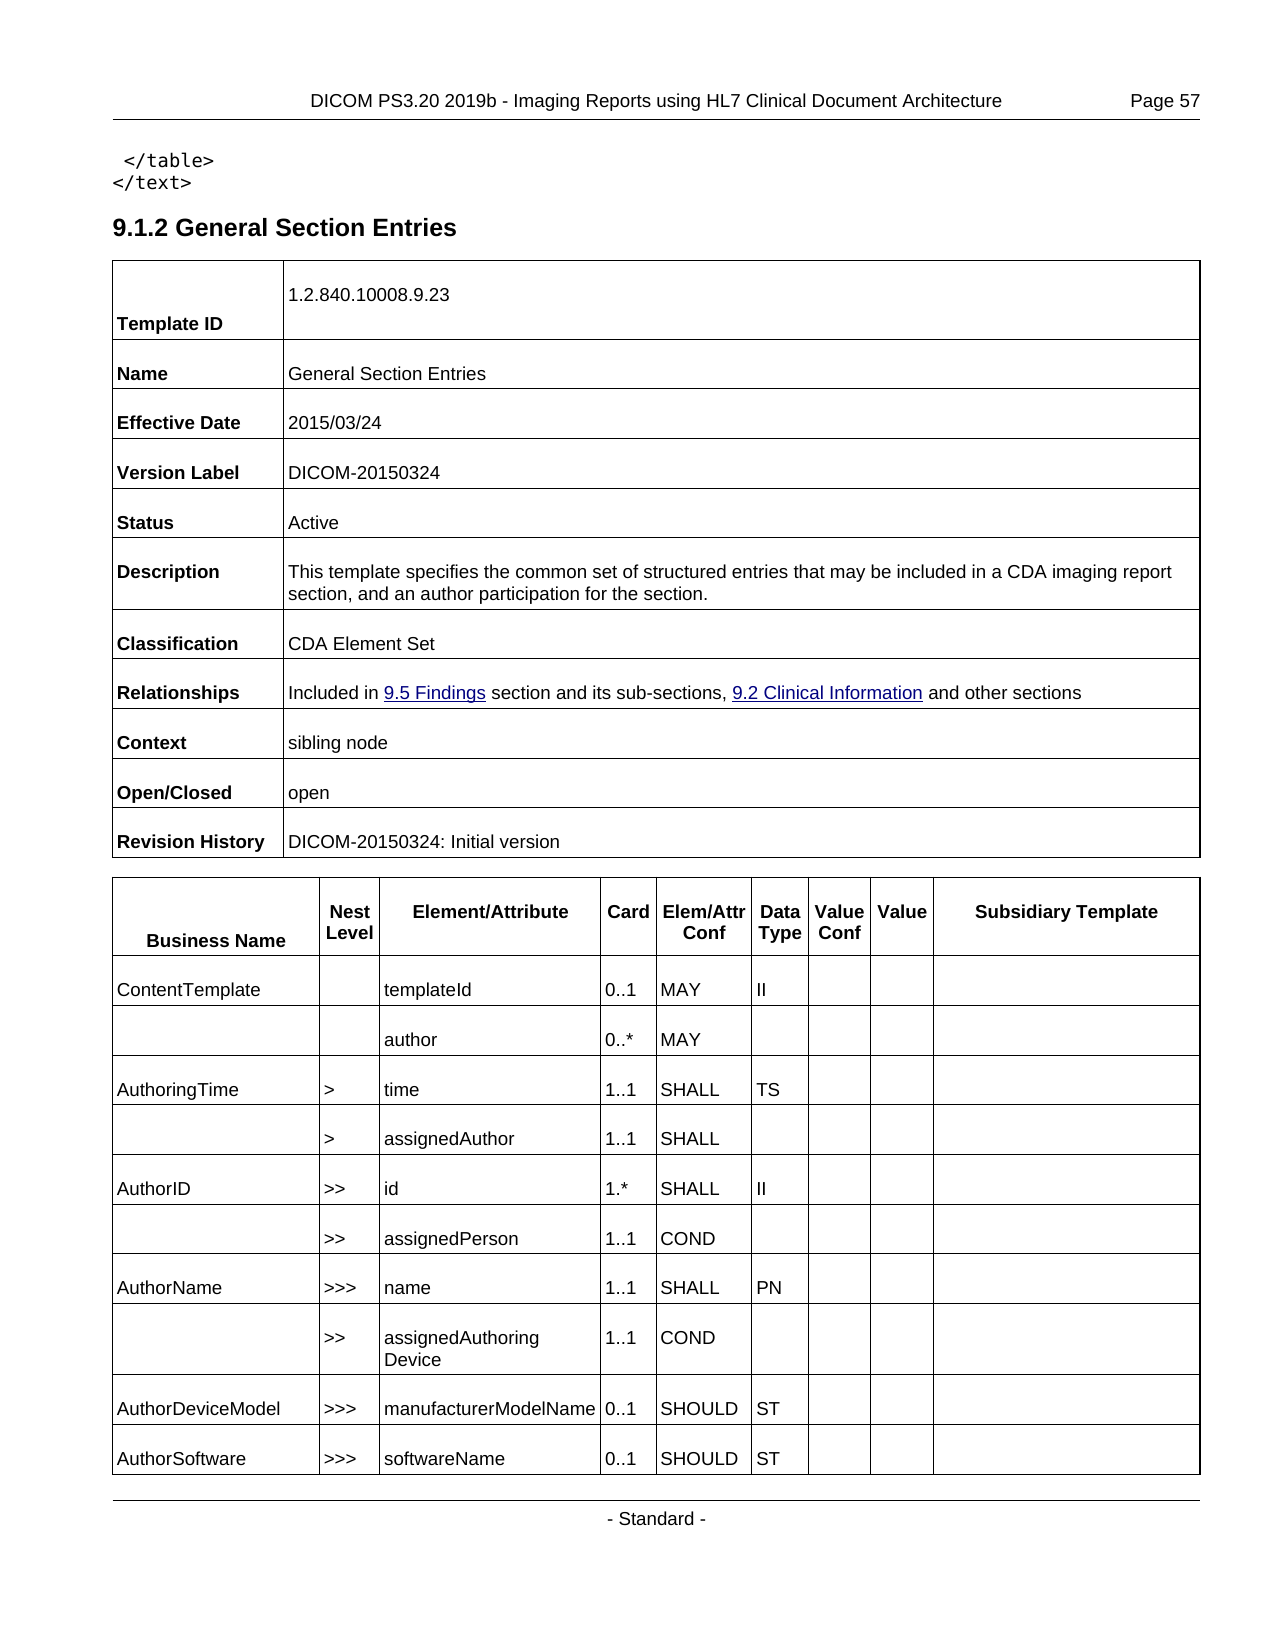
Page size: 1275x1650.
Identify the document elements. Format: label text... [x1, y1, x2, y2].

table_cell SHOULD [657, 1375, 751, 1424]
table_cell ST [752, 1375, 808, 1424]
table_cell 1..1 [601, 1304, 656, 1374]
table_header Subsidiary Template [934, 878, 1199, 955]
table_cell 1..1 [601, 1056, 656, 1104]
table_cell >>> [320, 1254, 379, 1303]
table_header Nest Level [320, 878, 379, 955]
table_cell [871, 1105, 933, 1154]
table_cell [934, 1375, 1199, 1424]
text </table> </text> [112, 150, 1200, 194]
table_cell DICOM-20150324: Initial version [284, 808, 1199, 857]
table_cell >> [320, 1304, 379, 1374]
table_cell Authoring​Time [113, 1056, 319, 1104]
table_cell [934, 1105, 1199, 1154]
table_cell name [380, 1254, 600, 1303]
table_cell manufacturer​Model​Name [380, 1375, 600, 1424]
table_cell TS [752, 1056, 808, 1104]
table_cell MAY [657, 956, 751, 1005]
table_cell >>> [320, 1375, 379, 1424]
table_cell id [380, 1155, 600, 1203]
table_header Element/​Attribute [380, 878, 600, 955]
table_cell software​Name [380, 1425, 600, 1473]
table_cell SHOULD [657, 1425, 751, 1473]
table_cell [934, 1155, 1199, 1203]
table_header Elem/Attr Conf [657, 878, 751, 955]
table_cell 0..1 [601, 1375, 656, 1424]
table_cell [871, 956, 933, 1005]
table_cell II [752, 956, 808, 1005]
table_cell Description [113, 538, 283, 608]
table_cell [809, 956, 870, 1005]
table_cell Author​Device​Model [113, 1375, 319, 1424]
table_cell Open/Closed [113, 759, 283, 807]
table_cell Revision History [113, 808, 283, 857]
table_cell [871, 1254, 933, 1303]
table_cell General Section Entries [284, 340, 1199, 388]
table_cell assigned​Person [380, 1205, 600, 1253]
table_cell >> [320, 1155, 379, 1203]
table_cell [871, 1056, 933, 1104]
table_cell [934, 956, 1199, 1005]
table_cell [871, 1006, 933, 1054]
table_cell sibling node [284, 709, 1199, 757]
table_header Card [601, 878, 656, 955]
table_cell [320, 956, 379, 1005]
table_cell Author​Software [113, 1425, 319, 1473]
table_cell MAY [657, 1006, 751, 1054]
table_cell [113, 1304, 319, 1374]
table_cell CDA Element Set [284, 610, 1199, 658]
table_cell II [752, 1155, 808, 1203]
table_cell [752, 1105, 808, 1154]
table_cell time [380, 1056, 600, 1104]
table_cell [113, 1105, 319, 1154]
table_cell Classification [113, 610, 283, 658]
table_cell [752, 1006, 808, 1054]
table_cell Content​Template [113, 956, 319, 1005]
text 9.1.2 General Section Entries [112, 212, 1200, 241]
table_cell template​Id [380, 956, 600, 1005]
table_cell [871, 1425, 933, 1473]
table_cell open [284, 759, 1199, 807]
table_cell [320, 1006, 379, 1054]
table_cell COND [657, 1205, 751, 1253]
table_header Value Conf [809, 878, 870, 955]
table_cell assigned​Author [380, 1105, 600, 1154]
table_cell [809, 1375, 870, 1424]
table_cell [934, 1006, 1199, 1054]
table_cell > [320, 1105, 379, 1154]
table_cell [809, 1425, 870, 1473]
table_cell [871, 1155, 933, 1203]
table_cell PN [752, 1254, 808, 1303]
table_cell 0..* [601, 1006, 656, 1054]
table_cell 1.* [601, 1155, 656, 1203]
table_header Value [871, 878, 933, 955]
table_cell [113, 1006, 319, 1054]
table_header Business Name [113, 878, 319, 955]
table_cell [809, 1304, 870, 1374]
table_cell SHALL [657, 1105, 751, 1154]
table_cell Author​ID [113, 1155, 319, 1203]
table_cell [871, 1304, 933, 1374]
table_cell assigned​Authoring​Device [380, 1304, 600, 1374]
table_cell [809, 1006, 870, 1054]
table_cell 1..1 [601, 1105, 656, 1154]
table_cell 1..1 [601, 1205, 656, 1253]
table_cell Author​Name [113, 1254, 319, 1303]
table_cell 2015/03/24 [284, 389, 1199, 438]
table_cell SHALL [657, 1254, 751, 1303]
table_cell Active [284, 489, 1199, 537]
table_header Template ID [113, 261, 283, 338]
table_header Data Type [752, 878, 808, 955]
table_cell [809, 1254, 870, 1303]
table_cell [934, 1056, 1199, 1104]
table_cell [809, 1205, 870, 1253]
table_cell [934, 1425, 1199, 1473]
table_cell [934, 1254, 1199, 1303]
table_cell [934, 1205, 1199, 1253]
table_cell >>> [320, 1425, 379, 1473]
table_cell [871, 1205, 933, 1253]
table_cell > [320, 1056, 379, 1104]
table_cell Context [113, 709, 283, 757]
table_cell SHALL [657, 1155, 751, 1203]
table_cell [809, 1105, 870, 1154]
table_cell Status [113, 489, 283, 537]
table_cell author [380, 1006, 600, 1054]
table_cell 0..1 [601, 956, 656, 1005]
table_cell [752, 1304, 808, 1374]
table_cell [113, 1205, 319, 1253]
table_cell [934, 1304, 1199, 1374]
table_cell [752, 1205, 808, 1253]
table_cell 0..1 [601, 1425, 656, 1473]
table_cell Relationships [113, 659, 283, 708]
table_cell ST [752, 1425, 808, 1473]
table_cell [871, 1375, 933, 1424]
table_cell Version Label [113, 439, 283, 487]
table_header 1.2.840.10008.9.23 [284, 261, 1199, 338]
table_cell [809, 1155, 870, 1203]
table_cell Effective Date [113, 389, 283, 438]
table_cell SHALL [657, 1056, 751, 1104]
table_cell [809, 1056, 870, 1104]
table_cell COND [657, 1304, 751, 1374]
table_cell Name [113, 340, 283, 388]
table_cell This template specifies the common set of structured entries that may be included in a CDA imaging report section, and an author participation for the section. [284, 538, 1199, 608]
table_cell 1..1 [601, 1254, 656, 1303]
table_cell >> [320, 1205, 379, 1253]
table_cell DICOM-20150324 [284, 439, 1199, 487]
table_cell Included in 9.5 Findings section and its sub-sections, 9.2 Clinical Information and other sections [284, 659, 1199, 708]
